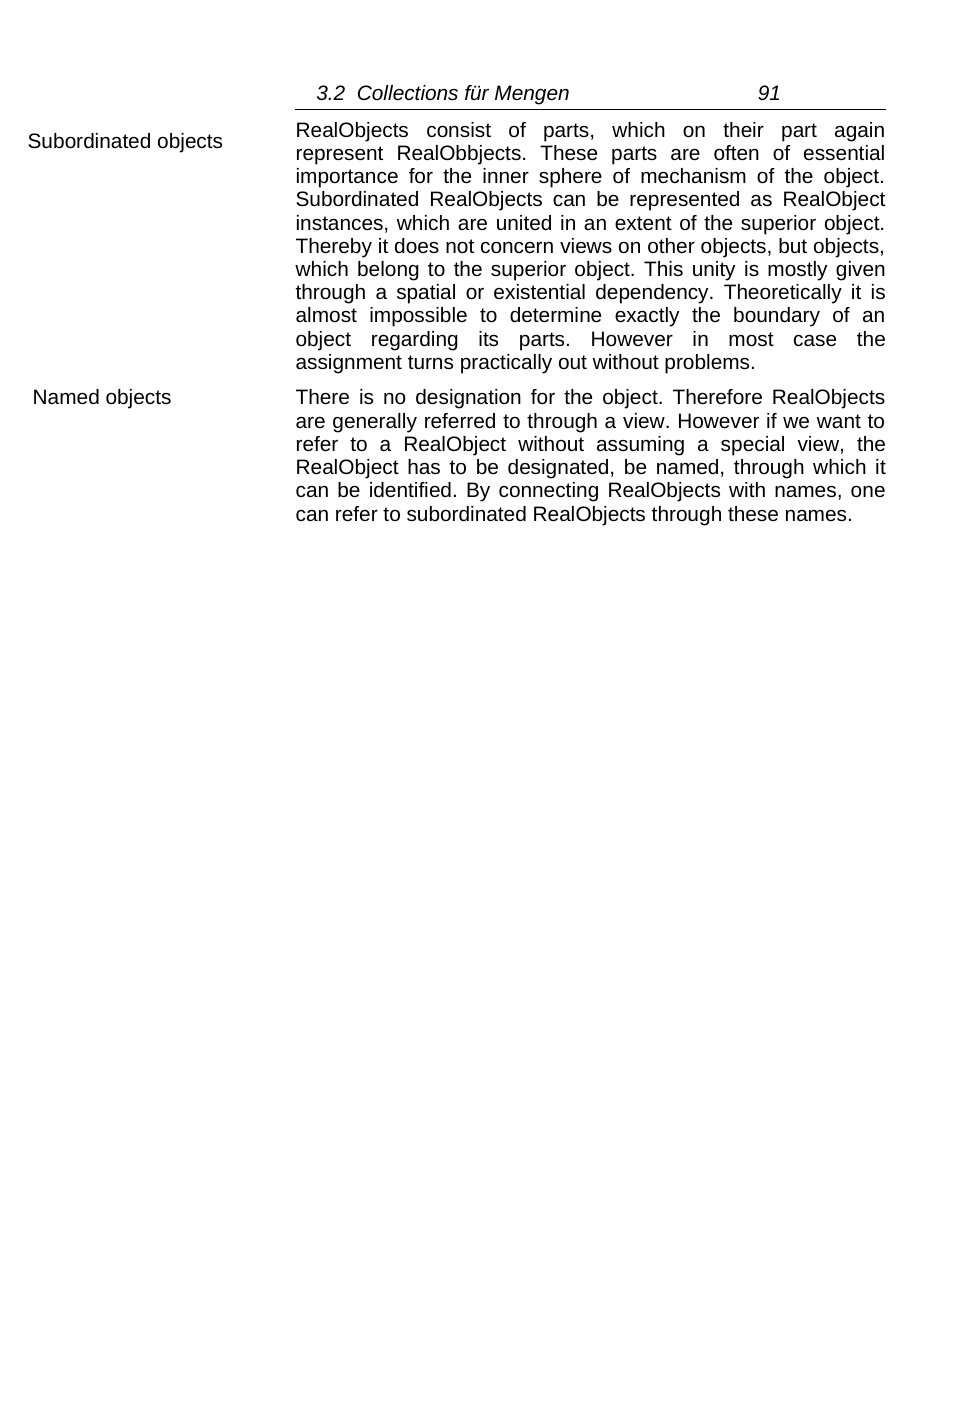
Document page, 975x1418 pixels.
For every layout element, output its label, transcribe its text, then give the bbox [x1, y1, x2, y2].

text RealObjects consist of parts, which on their part again represent RealObbjects. These parts are often of essential importance for the inner sphere of mechanism of the object. Subordinated RealObjects can be represented as RealObject instances, which are united in an extent of the superior object. Thereby it does not concern views on other objects, but objects, which belong to the superior object. This unity is mostly given through a spatial or existential dependency. Theoretically it is almost impossible to determine exactly the boundary of an object regarding its parts. However in most case the assignment turns practically out without problems. [295, 118, 886, 374]
text Subordinated objects [27, 130, 246, 153]
text There is no designation for the object. Therefore RealObjects are generally referred to through a view. However if we want to refer to a RealObject without assuming a special view, the RealObject has to be designated, be named, through which it can be identified. By connecting RealObjects with names, one can refer to subordinated RealObjects through these names. [295, 386, 886, 526]
text Named objects [32, 385, 251, 408]
